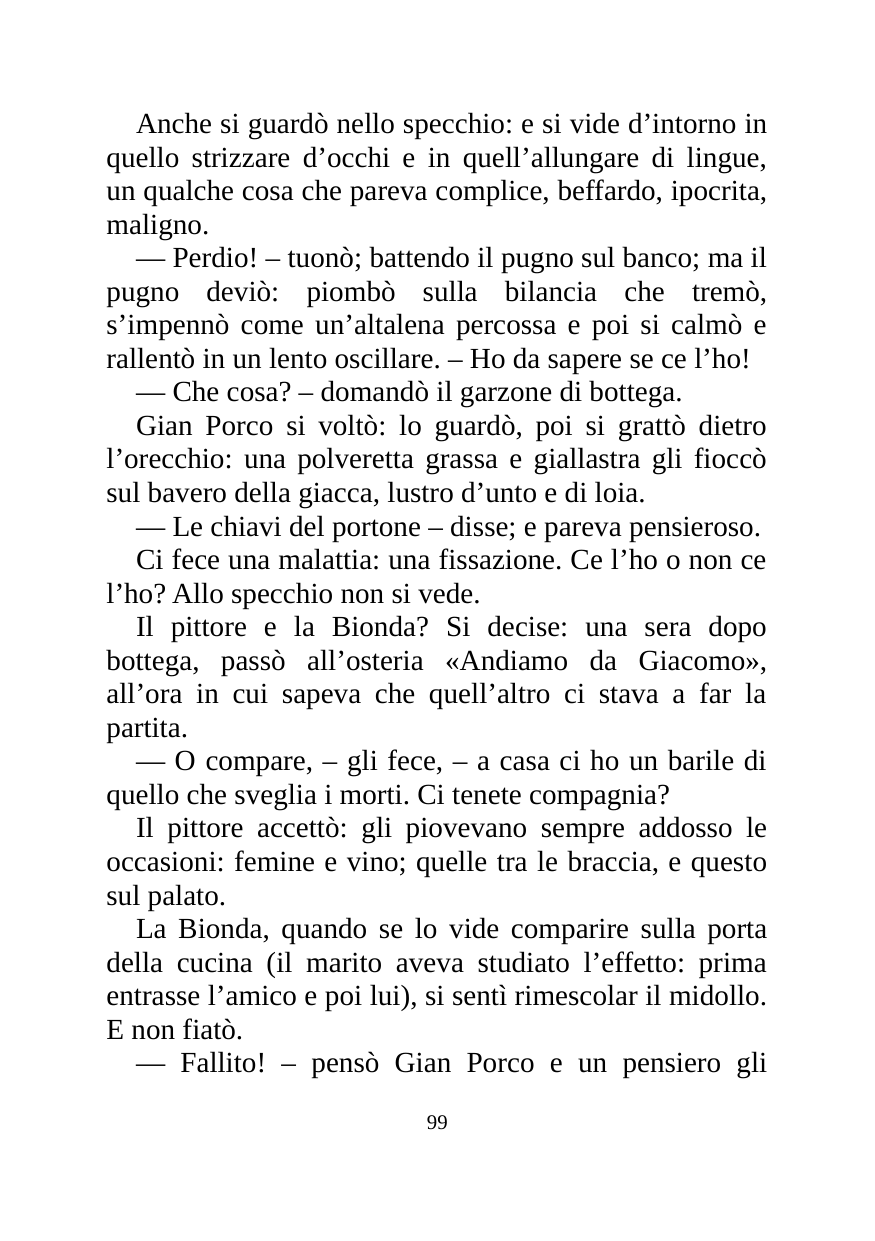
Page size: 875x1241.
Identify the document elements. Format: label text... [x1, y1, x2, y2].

text — Che cosa? – domandò il garzone di bottega. [106, 374, 768, 408]
text Il pittore e la Bionda? Si decise: una sera dopo bottega, passò all’osteria «Andiamo da Giacomo», all’ora in cui sapeva che quell’altro ci stava a far la partita. [106, 609, 768, 743]
text Anche si guardò nello specchio: e si vide d’intorno in quello strizzare d’occhi e in quell’allungare di lingue, un qualche cosa che pareva complice, beffardo, ipocrita, maligno. [106, 106, 768, 240]
text Gian Porco si voltò: lo guardò, poi si grattò dietro l’orecchio: una polveretta grassa e giallastra gli fioccò sul bavero della giacca, lustro d’unto e di loia. [106, 408, 768, 509]
text — Fallito! – pensò Gian Porco e un pensiero gli [106, 1045, 768, 1079]
text Il pittore accettò: gli piovevano sempre addosso le occasioni: femine e vino; quelle tra le braccia, e questo sul palato. [106, 811, 768, 911]
text La Bionda, quando se lo vide comparire sulla porta della cucina (il marito aveva studiato l’effetto: prima entrasse l’amico e poi lui), si sentì rimescolar il midollo. E non fiatò. [106, 911, 768, 1045]
text — Perdio! – tuonò; battendo il pugno sul banco; ma il pugno deviò: piombò sulla bilancia che tremò, s’impennò come un’altalena percossa e poi si calmò e rallentò in un lento oscillare. – Ho da sapere se ce l’ho! [106, 240, 768, 374]
text — O compare, – gli fece, – a casa ci ho un barile di quello che sveglia i morti. Ci tenete compagnia? [106, 743, 768, 811]
text Ci fece una malattia: una fissazione. Ce l’ho o non ce l’ho? Allo specchio non si vede. [106, 542, 768, 609]
text — Le chiavi del portone – disse; e pareva pensieroso. [106, 509, 768, 542]
